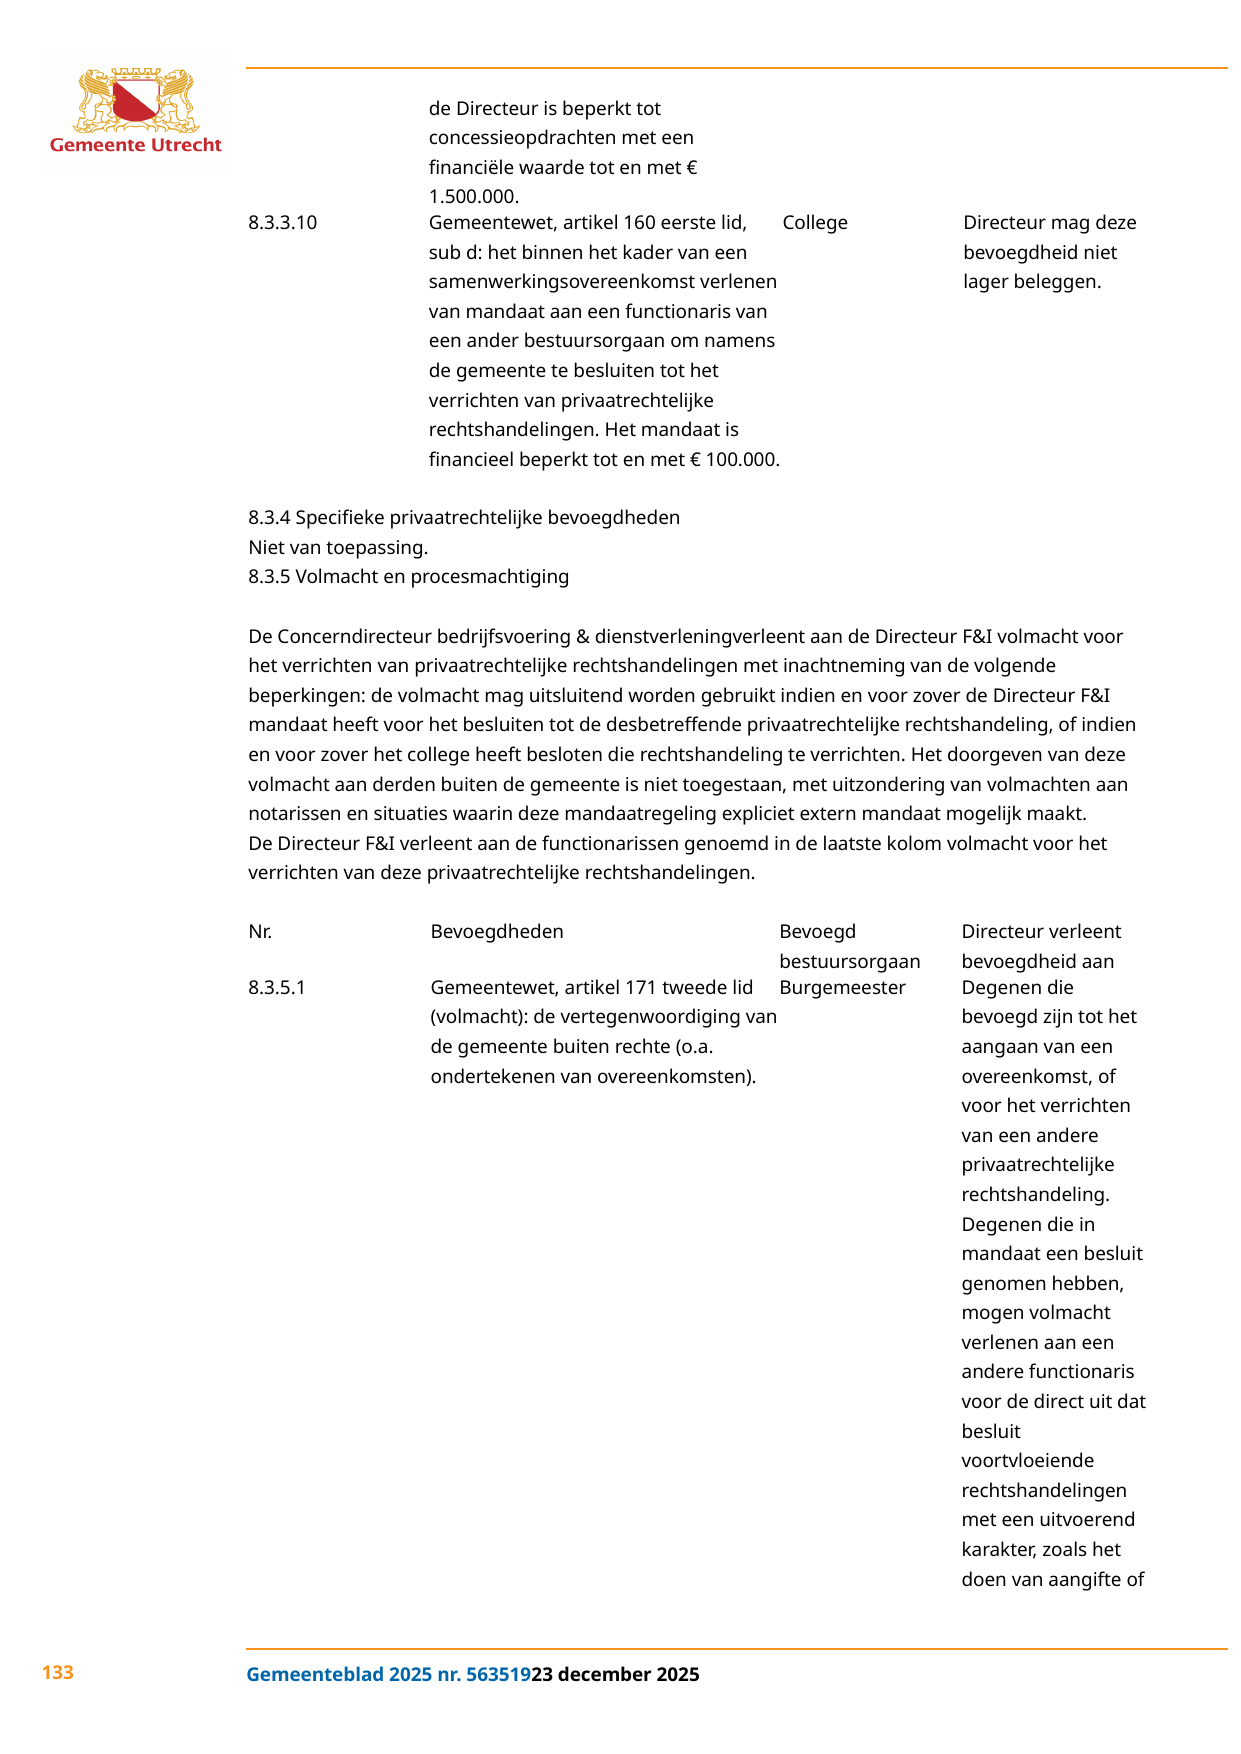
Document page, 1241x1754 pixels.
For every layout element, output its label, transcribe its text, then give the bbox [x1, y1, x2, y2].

table_cell Burgemeester [779, 974, 961, 1591]
table_cell [963, 95, 1152, 209]
table_cell [782, 95, 963, 209]
table_header Nr. [248, 919, 430, 974]
table_cell Degenen die bevoegd zijn tot het aangaan van een overeenkomst, of voor het verrichten van een andere privaatrechtelijke rechtshandeling. Degenen die in mandaat een besluit genomen hebben, mogen volmacht verlenen aan een andere functionaris voor de direct uit dat besluit voortvloeiende rechtshandelingen met een uitvoerend karakter, zoals het doen van aangifte of [961, 974, 1152, 1591]
table_cell de Directeur is beperkt tot concessieopdrachten met een financiële waarde tot en met € 1.500.000. [429, 95, 782, 209]
table_header Directeur verleent bevoegdheid aan [961, 919, 1152, 974]
table_cell Gemeentewet, artikel 171 tweede lid (volmacht): de vertegenwoordiging van de gemeente buiten rechte (o.a. ondertekenen van overeenkomsten). [430, 974, 779, 1591]
table_cell [248, 95, 429, 209]
text 8.3.4 Specifieke privaatrechtelijke bevoegdheden [248, 504, 1152, 530]
table_header Bevoegdheden [430, 919, 779, 974]
table_header Bevoegd bestuursorgaan [779, 919, 961, 974]
table_cell 8.3.5.1 [248, 974, 430, 1591]
table_cell Gemeentewet, artikel 160 eerste lid, sub d: het binnen het kader van een samenwerkingsovereenkomst verlenen van mandaat aan een functionaris van een ander bestuursorgaan om namens de gemeente te besluiten tot het verrichten van privaatrechtelijke rechtshandelingen. Het mandaat is financieel beperkt tot en met € 100.000. [429, 209, 782, 472]
table_cell College [782, 209, 963, 472]
text De Concerndirecteur bedrijfsvoering & dienstverleningverleent aan de Directeur F&I volmacht voor het verrichten van privaatrechtelijke rechtshandelingen met inachtneming van de volgende beperkingen: de volmacht mag uitsluitend worden gebruikt indien en voor zover de Directeur F&I mandaat heeft voor het besluiten tot de desbetreffende privaatrechtelijke rechtshandeling, of indien en voor zover het college heeft besloten die rechtshandeling te verrichten. Het doorgeven van deze volmacht aan derden buiten de gemeente is niet toegestaan, met uitzondering van volmachten aan notarissen en situaties waarin deze mandaatregeling expliciet extern mandaat mogelijk maakt. [248, 623, 1152, 826]
text 8.3.5 Volmacht en procesmachtiging [248, 564, 1152, 589]
table_cell 8.3.3.10 [248, 209, 429, 472]
picture [41, 47, 231, 172]
table_cell Directeur mag deze bevoegdheid niet lager beleggen. [963, 209, 1152, 472]
text Niet van toepassing. [248, 534, 1152, 560]
text De Directeur F&I verleent aan de functionarissen genoemd in de laatste kolom volmacht voor het verrichten van deze privaatrechtelijke rechtshandelingen. [248, 830, 1152, 885]
